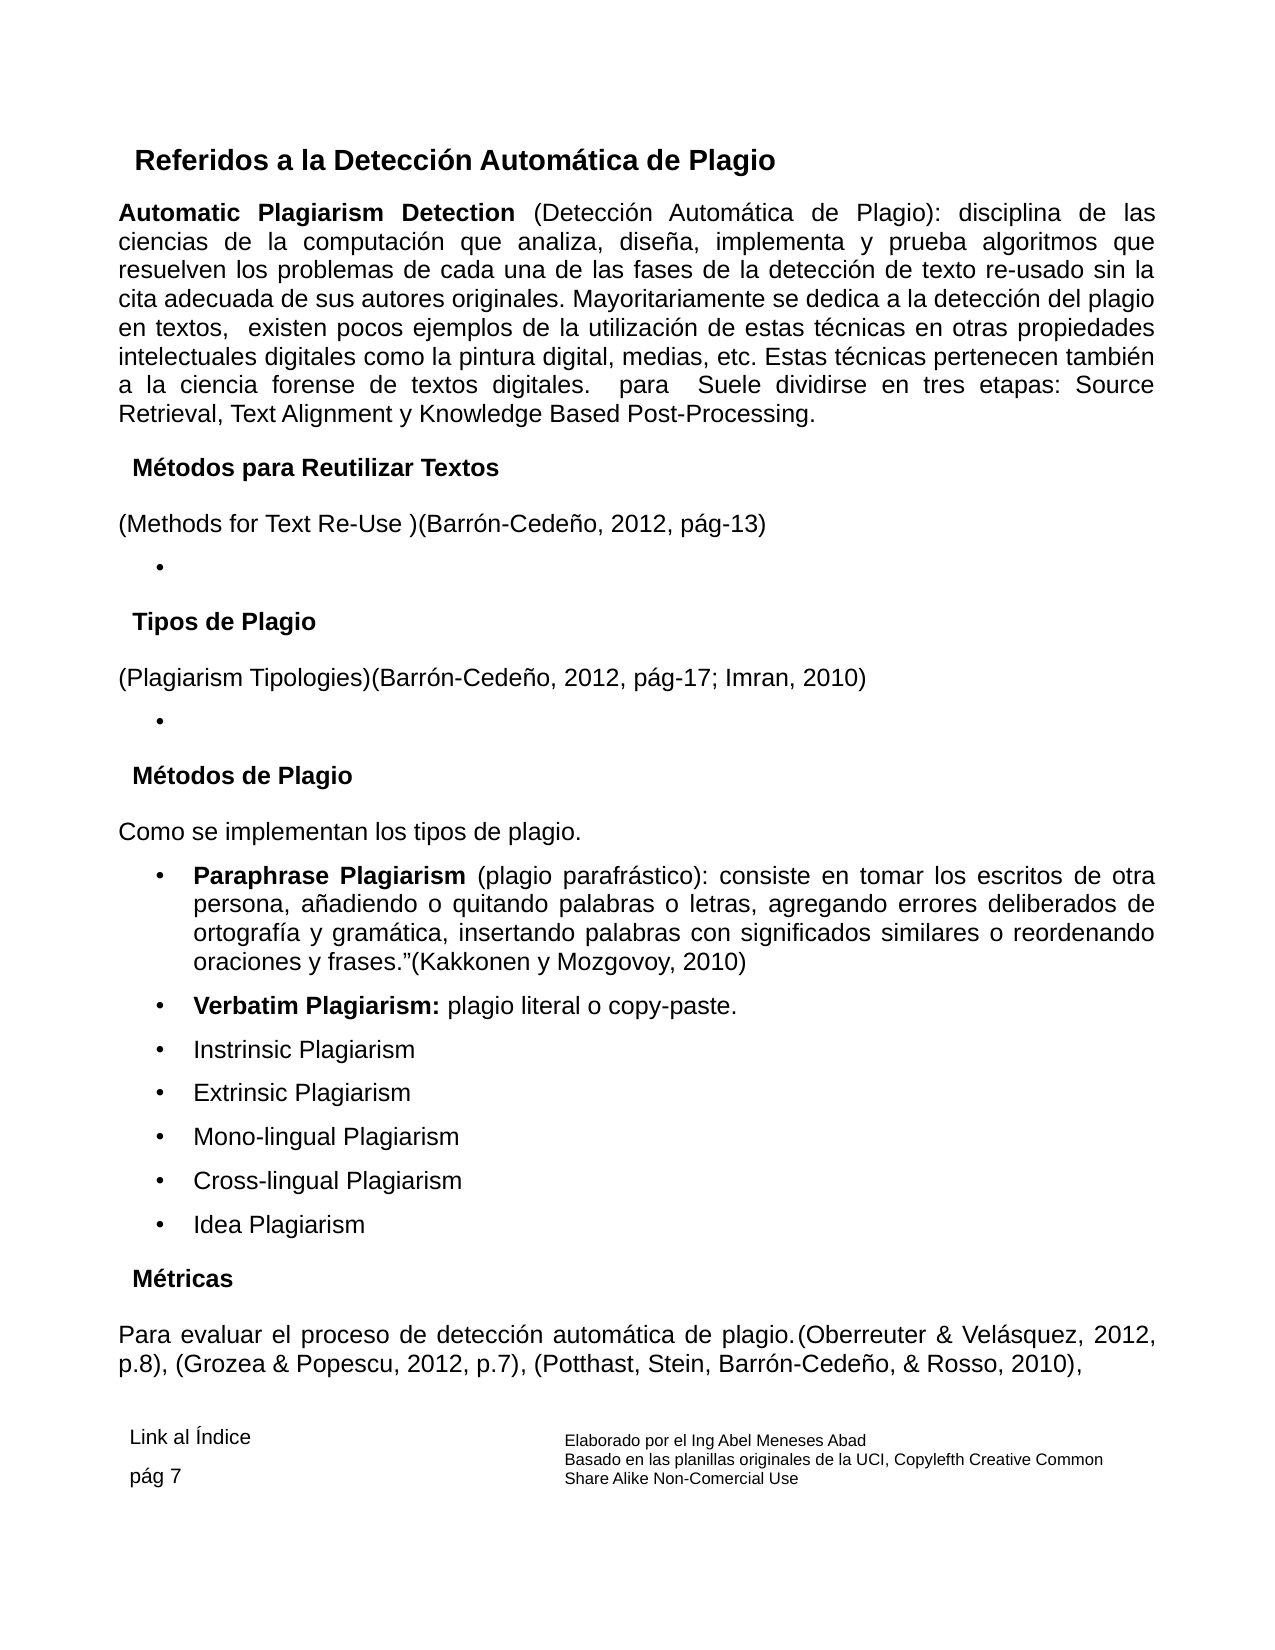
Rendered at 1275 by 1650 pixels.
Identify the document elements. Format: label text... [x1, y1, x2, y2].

subtitle Métricas [118, 1264, 1157, 1293]
list Extrinsic Plagiarism [156, 1078, 1157, 1107]
subtitle Métodos de Plagio [118, 761, 1157, 789]
text (Methods for Text Re-Use )(Barrón-Cedeño, 2012, pág-13)⁠ [118, 509, 1157, 538]
subtitle Referidos a la Detección Automática de Plagio [118, 143, 1157, 177]
text Para evaluar el proceso de detección automática de plagio.(Oberreuter & Velásquez, 2012, p.8), (Grozea & Popescu, 2012, p.7)⁠, (Potthast, Stein, Barrón-Cedeño, & Rosso, 2010), [118, 1320, 1157, 1378]
text Automatic Plagiarism Detection (Detección Automática de Plagio): disciplina de las ciencias de la computación que analiza, diseña, implementa y prueba algoritmos que resuelven los problemas de cada una de las fases de la detección de texto re-usado sin la cita adecuada de sus autores originales. Mayoritariamente se dedica a la detección del plagio en textos, existen pocos ejemplos de la utilización de estas técnicas en otras propiedades intelectuales digitales como la pintura digital, medias, etc. Estas técnicas pertenecen también a la ciencia forense de textos digitales. para Suele dividirse en tres etapas: Source Retrieval, Text Alignment y Knowledge Based Post-Processing. [118, 198, 1157, 428]
subtitle Tipos de Plagio [118, 607, 1157, 636]
list Paraphrase Plagiarism (plagio parafrástico): consiste en tomar los escritos de otra persona, añadiendo o quitando palabras o letras, agregando errores deliberados de ortografía y gramática, insertando palabras con significados similares o reordenando oraciones y frases.”(Kakkonen y Mozgovoy, 2010) [156, 861, 1157, 976]
text (Plagiarism Tipologies)(Barrón-Cedeño, 2012, pág-17; Imran, 2010) [118, 663, 1157, 692]
list Cross-lingual Plagiarism [156, 1166, 1157, 1195]
subtitle Métodos para Reutilizar Textos [118, 453, 1157, 482]
list Mono-lingual Plagiarism [156, 1122, 1157, 1151]
list Idea Plagiarism [156, 1210, 1157, 1239]
text Como se implementan los tipos de plagio. [118, 817, 1157, 846]
list Instrinsic Plagiarism [156, 1034, 1157, 1063]
list Verbatim Plagiarism: plagio literal o copy-paste. [156, 991, 1157, 1019]
